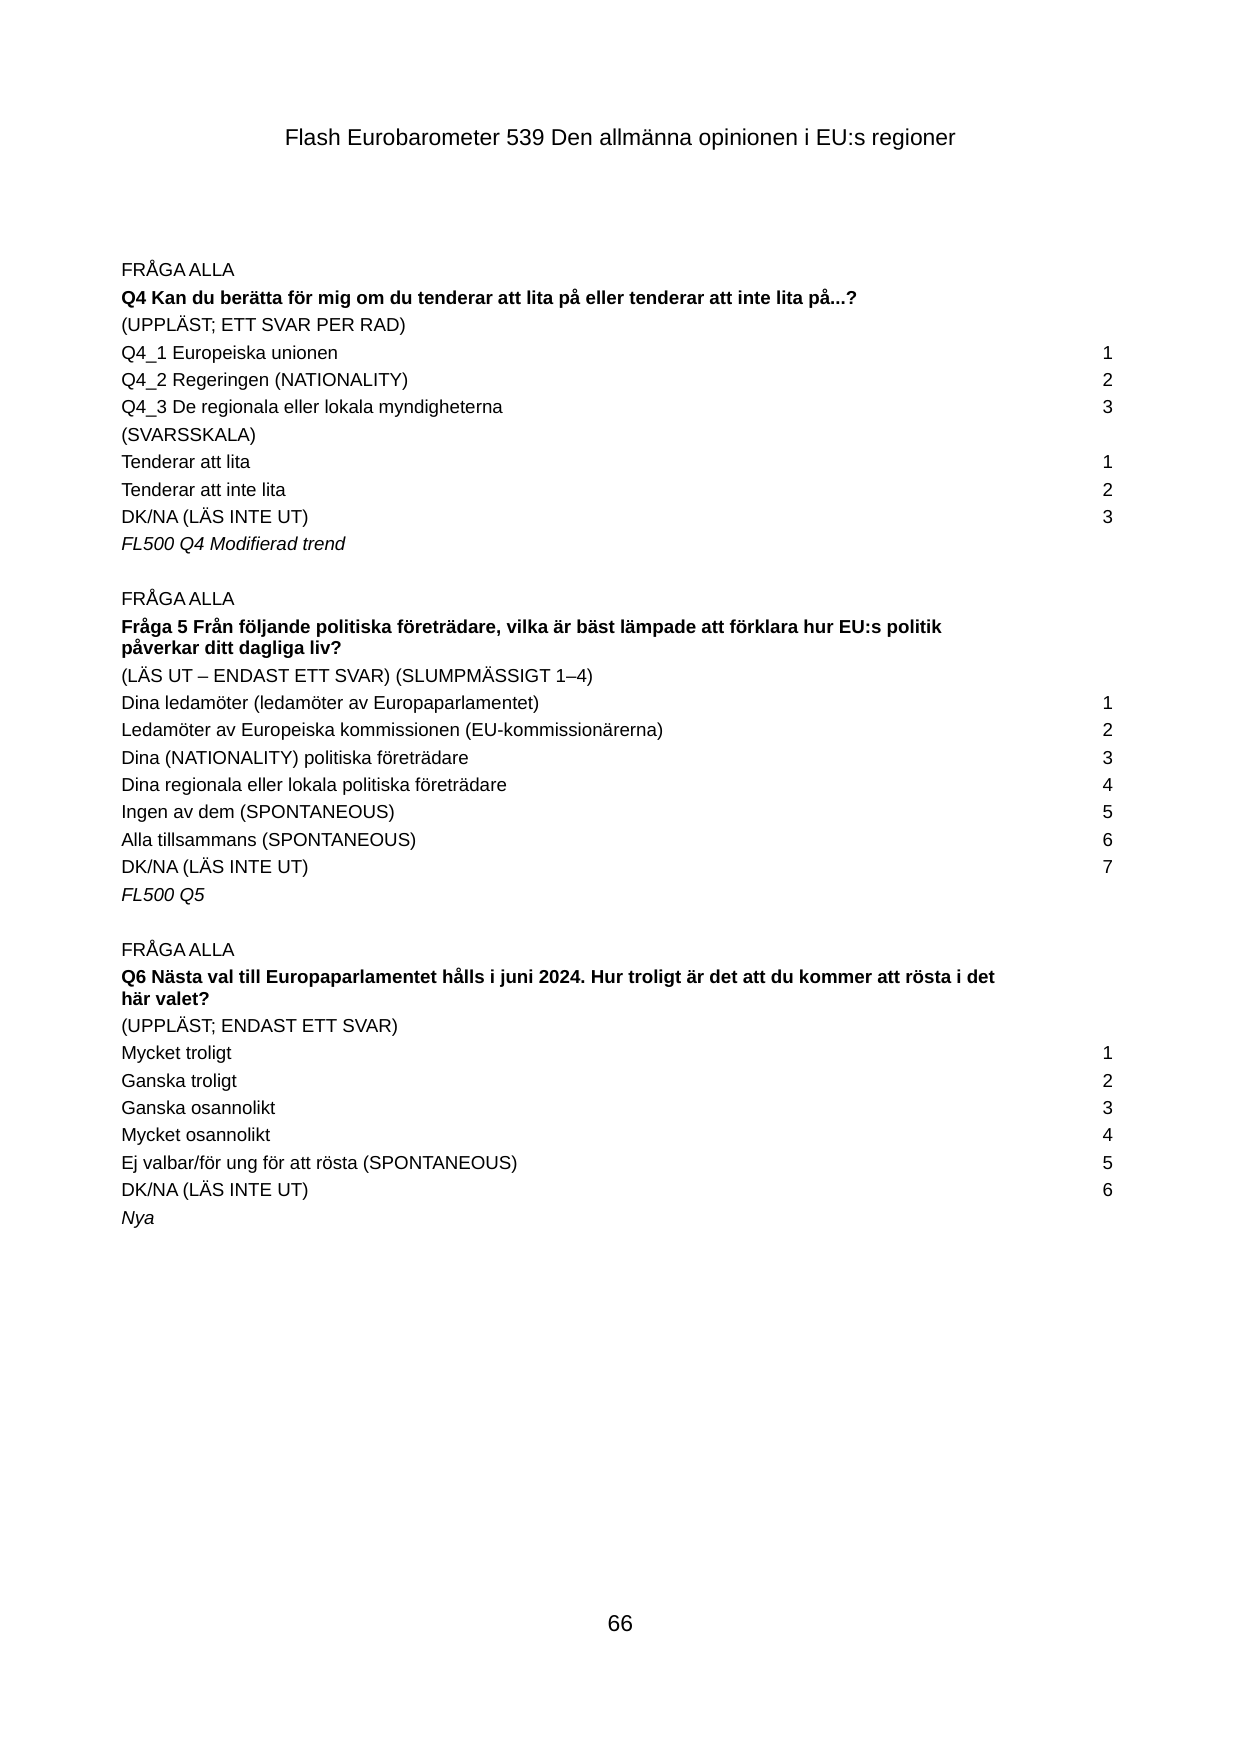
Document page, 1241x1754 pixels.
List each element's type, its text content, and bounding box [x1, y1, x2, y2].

table_cell Q4_1 Europeiska unionen [118, 339, 1021, 366]
table_cell Ganska troligt [118, 1067, 1021, 1094]
table_cell Alla tillsammans (SPONTANEOUS) [118, 826, 1021, 853]
table_cell Nya [118, 1204, 1021, 1231]
table_cell Ingen av dem (SPONTANEOUS) [118, 799, 1021, 826]
table_cell 3 [1021, 503, 1116, 530]
table_cell DK/NA (LÄS INTE UT) [118, 853, 1021, 881]
table_cell 2 [1021, 476, 1116, 503]
table_cell Ej valbar/för ung för att rösta (SPONTANEOUS) [118, 1149, 1021, 1176]
table_cell [118, 908, 1021, 935]
table_cell [1021, 935, 1116, 963]
table_cell 3 [1021, 393, 1116, 421]
table_cell [1021, 558, 1116, 585]
table_cell [1021, 421, 1116, 448]
table_cell DK/NA (LÄS INTE UT) [118, 1176, 1021, 1203]
table_cell Dina regionala eller lokala politiska företrädare [118, 771, 1021, 798]
table_cell Tenderar att inte lita [118, 476, 1021, 503]
table_cell 7 [1021, 853, 1116, 881]
table_cell 1 [1021, 448, 1116, 476]
table_cell Dina (NATIONALITY) politiska företrädare [118, 744, 1021, 771]
table_cell 4 [1021, 771, 1116, 798]
table_cell Mycket troligt [118, 1039, 1021, 1067]
table_cell 3 [1021, 1094, 1116, 1121]
table_cell 1 [1021, 339, 1116, 366]
table_cell 2 [1021, 1067, 1116, 1094]
table_cell 6 [1021, 826, 1116, 853]
table_cell Dina ledamöter (ledamöter av Europaparlamentet) [118, 689, 1021, 716]
table_cell (UPPLÄST; ENDAST ETT SVAR) [118, 1012, 1021, 1039]
table_cell [1021, 881, 1116, 908]
table_cell 1 [1021, 689, 1116, 716]
table_cell 5 [1021, 1149, 1116, 1176]
table_cell [1021, 311, 1116, 338]
table_cell FRÅGA ALLA [118, 585, 1021, 612]
table_cell 1 [1021, 1039, 1116, 1067]
table_cell 6 [1021, 1176, 1116, 1203]
table_cell Mycket osannolikt [118, 1121, 1021, 1149]
table_cell Ganska osannolikt [118, 1094, 1021, 1121]
table_cell Q4 Kan du berätta för mig om du tenderar att lita på eller tenderar att inte lita på...? [118, 284, 1021, 311]
table_cell Fråga 5 Från följande politiska företrädare, vilka är bäst lämpade att förklara hur EU:s politik påverkar ditt dagliga liv? [118, 613, 1021, 661]
table_cell [118, 558, 1021, 585]
table_cell [1021, 1012, 1116, 1039]
table_header FRÅGA ALLA [118, 256, 1021, 284]
table_cell [1021, 613, 1116, 661]
table_cell (UPPLÄST; ETT SVAR PER RAD) [118, 311, 1021, 338]
table_cell [1021, 284, 1116, 311]
table_cell [1021, 908, 1116, 935]
table_cell Tenderar att lita [118, 448, 1021, 476]
table_cell 3 [1021, 744, 1116, 771]
table_cell FRÅGA ALLA [118, 935, 1021, 963]
table_cell Q4_3 De regionala eller lokala myndigheterna [118, 393, 1021, 421]
table_cell (SVARSSKALA) [118, 421, 1021, 448]
table_cell FL500 Q5 [118, 881, 1021, 908]
table_cell [1021, 530, 1116, 558]
table_cell Ledamöter av Europeiska kommissionen (EU-kommissionärerna) [118, 716, 1021, 744]
table_cell 2 [1021, 366, 1116, 393]
table_cell [1021, 661, 1116, 689]
table_cell 4 [1021, 1121, 1116, 1149]
table_cell [1021, 963, 1116, 1012]
table_cell Q4_2 Regeringen (NATIONALITY) [118, 366, 1021, 393]
table_cell (LÄS UT – ENDAST ETT SVAR) (SLUMPMÄSSIGT 1–4) [118, 661, 1021, 689]
table_cell DK/NA (LÄS INTE UT) [118, 503, 1021, 530]
table_cell [1021, 1204, 1116, 1231]
table_cell Q6 Nästa val till Europaparlamentet hålls i juni 2024. Hur troligt är det att du kommer att rösta i det här valet? [118, 963, 1021, 1012]
table_cell FL500 Q4 Modifierad trend [118, 530, 1021, 558]
table_cell 2 [1021, 716, 1116, 744]
table_cell 5 [1021, 799, 1116, 826]
table_cell [1021, 585, 1116, 612]
table_header [1021, 256, 1116, 284]
